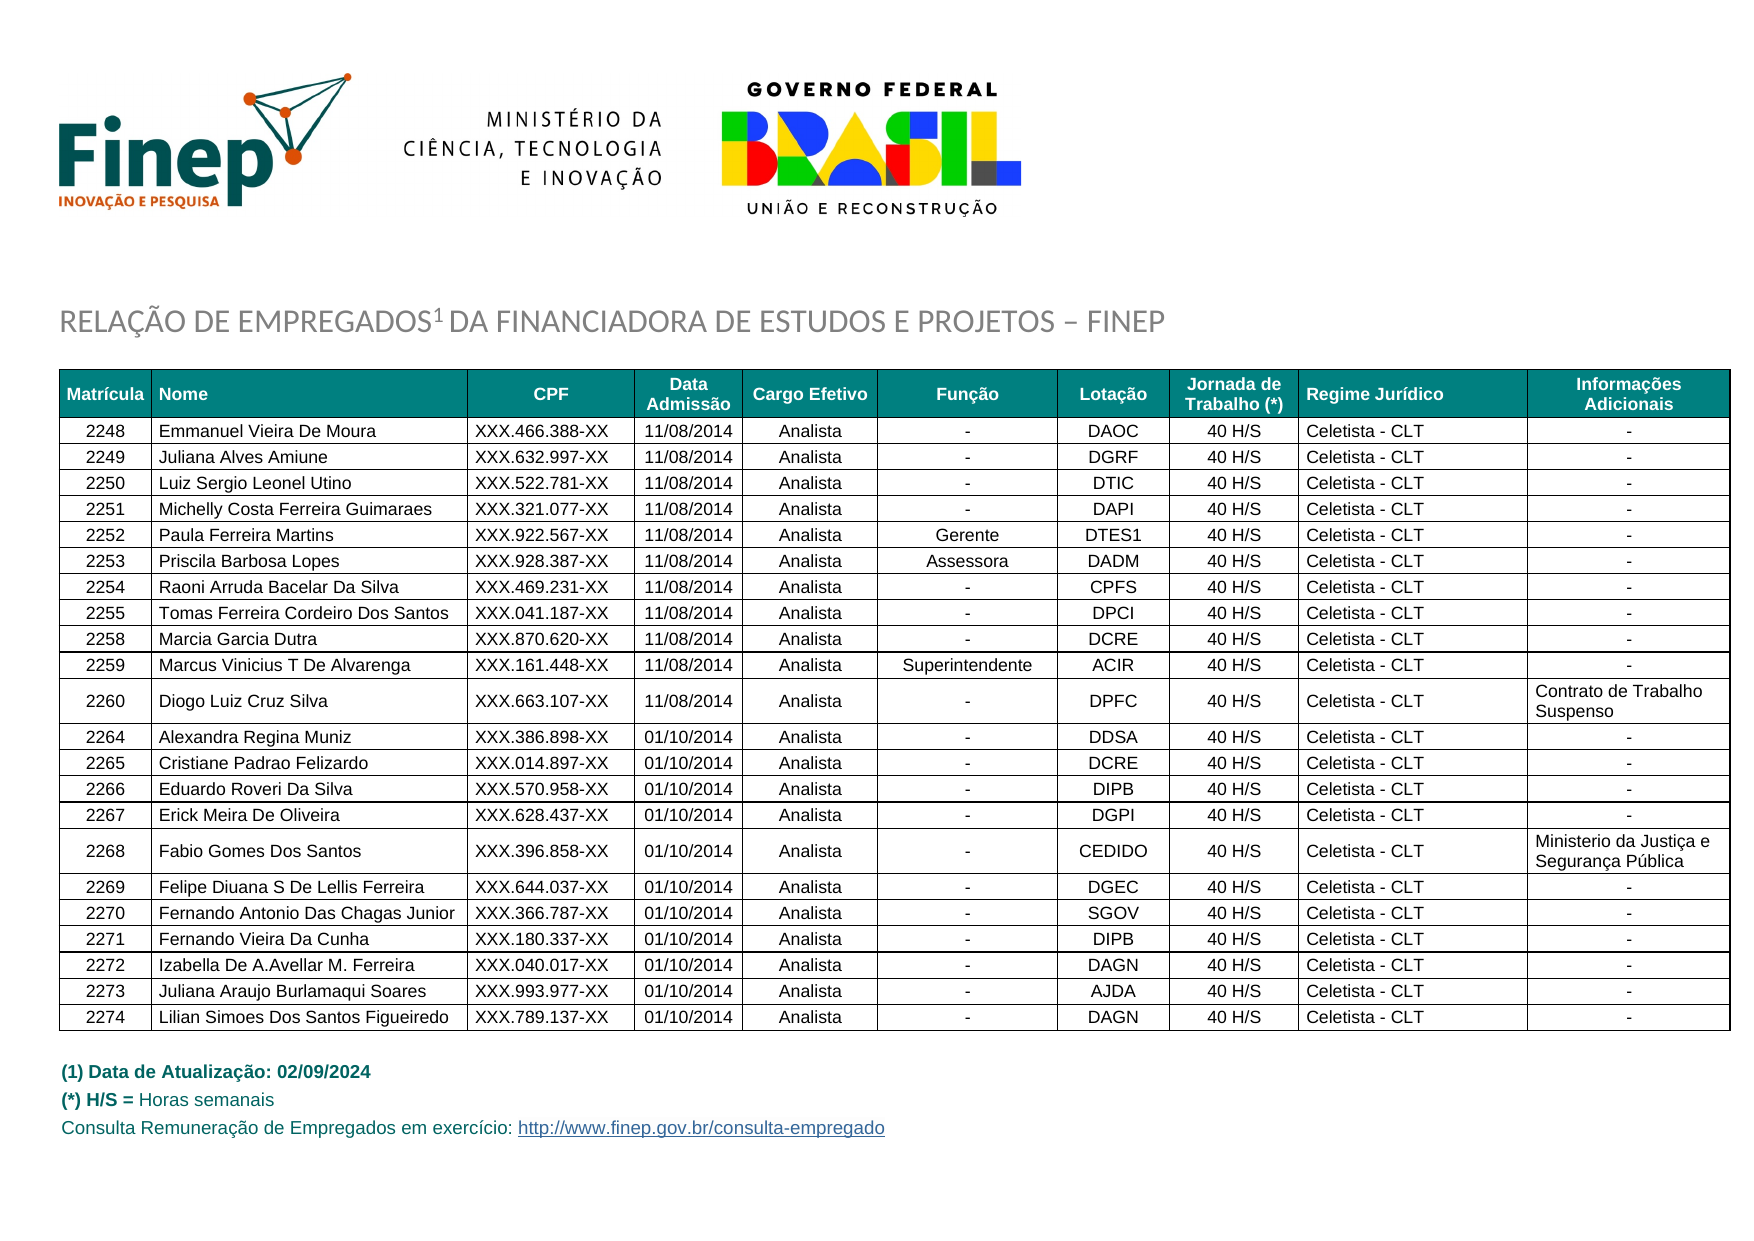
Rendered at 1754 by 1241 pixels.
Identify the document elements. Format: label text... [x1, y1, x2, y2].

table_cell 01/10/2014 [635, 776, 742, 801]
table_cell - [878, 470, 1057, 495]
table_cell 40 H/S [1170, 548, 1298, 573]
table_cell XXX.870.620-XX [468, 626, 634, 651]
table_cell Analista [743, 522, 877, 547]
table_cell Analista [743, 953, 877, 977]
table_cell - [878, 874, 1057, 899]
table_cell - [878, 626, 1057, 651]
table_cell - [1528, 926, 1729, 951]
table_cell Assessora [878, 548, 1057, 573]
table_cell - [1528, 522, 1729, 547]
table_cell Raoni Arruda Bacelar Da Silva [152, 574, 467, 599]
table_header Jornada de Trabalho (*) [1170, 370, 1298, 417]
table_cell - [878, 496, 1057, 521]
table_cell 40 H/S [1170, 653, 1298, 677]
table_cell - [1528, 548, 1729, 573]
table_cell Celetista - CLT [1299, 418, 1527, 443]
table_cell 2259 [60, 653, 151, 677]
table_cell Analista [743, 724, 877, 749]
table_cell 40 H/S [1170, 776, 1298, 801]
table_cell 11/08/2014 [635, 574, 742, 599]
table_cell 2248 [60, 418, 151, 443]
table_cell 2268 [60, 829, 151, 873]
table_cell Analista [743, 803, 877, 827]
table_cell DCRE [1058, 750, 1169, 775]
table_cell 40 H/S [1170, 470, 1298, 495]
table_cell 2266 [60, 776, 151, 801]
table_cell 2267 [60, 803, 151, 827]
table_cell Marcia Garcia Dutra [152, 626, 467, 651]
table_cell 40 H/S [1170, 900, 1298, 925]
table_cell 01/10/2014 [635, 953, 742, 977]
table_cell DCRE [1058, 626, 1169, 651]
table_cell Celetista - CLT [1299, 750, 1527, 775]
table_cell 2271 [60, 926, 151, 951]
table_cell - [878, 600, 1057, 625]
table_cell 40 H/S [1170, 724, 1298, 749]
table_cell 2255 [60, 600, 151, 625]
table_cell 40 H/S [1170, 1005, 1298, 1029]
table_cell Analista [743, 750, 877, 775]
table_cell 40 H/S [1170, 444, 1298, 469]
table_cell 01/10/2014 [635, 803, 742, 827]
table_cell Celetista - CLT [1299, 900, 1527, 925]
table_cell Celetista - CLT [1299, 724, 1527, 749]
table_cell Contrato de Trabalho Suspenso [1528, 679, 1729, 723]
table_cell Celetista - CLT [1299, 653, 1527, 677]
table_cell 2264 [60, 724, 151, 749]
table_cell DIPB [1058, 776, 1169, 801]
table_cell Marcus Vinicius T De Alvarenga [152, 653, 467, 677]
table_cell Celetista - CLT [1299, 979, 1527, 1003]
table_cell XXX.040.017-XX [468, 953, 634, 977]
table_cell - [878, 418, 1057, 443]
table_cell Eduardo Roveri Da Silva [152, 776, 467, 801]
table_cell - [1528, 979, 1729, 1003]
table_cell XXX.644.037-XX [468, 874, 634, 899]
table_cell XXX.041.187-XX [468, 600, 634, 625]
table_cell DIPB [1058, 926, 1169, 951]
table_cell XXX.632.997-XX [468, 444, 634, 469]
table_header Data Admissão [635, 370, 742, 417]
table_cell 01/10/2014 [635, 1005, 742, 1029]
table_cell Celetista - CLT [1299, 776, 1527, 801]
table_cell 40 H/S [1170, 953, 1298, 977]
table_cell Paula Ferreira Martins [152, 522, 467, 547]
table_cell Analista [743, 496, 877, 521]
table_cell Tomas Ferreira Cordeiro Dos Santos [152, 600, 467, 625]
table_cell CPFS [1058, 574, 1169, 599]
table_cell Analista [743, 1005, 877, 1029]
table_cell 11/08/2014 [635, 679, 742, 723]
table_cell Analista [743, 470, 877, 495]
table_cell Analista [743, 626, 877, 651]
table_cell DGRF [1058, 444, 1169, 469]
table_cell Celetista - CLT [1299, 470, 1527, 495]
table_cell 11/08/2014 [635, 470, 742, 495]
table_cell XXX.522.781-XX [468, 470, 634, 495]
table_cell XXX.789.137-XX [468, 1005, 634, 1029]
table_header Nome [152, 370, 467, 417]
table_cell DPCI [1058, 600, 1169, 625]
table_cell XXX.161.448-XX [468, 653, 634, 677]
table_cell Priscila Barbosa Lopes [152, 548, 467, 573]
table_cell 01/10/2014 [635, 724, 742, 749]
table_cell 2269 [60, 874, 151, 899]
table_cell Analista [743, 444, 877, 469]
table_cell Celetista - CLT [1299, 926, 1527, 951]
table_cell Celetista - CLT [1299, 953, 1527, 977]
table_cell DGEC [1058, 874, 1169, 899]
table_cell 2254 [60, 574, 151, 599]
table_cell - [878, 776, 1057, 801]
table_cell DPFC [1058, 679, 1169, 723]
table_cell 2274 [60, 1005, 151, 1029]
table_header Lotação [1058, 370, 1169, 417]
table_cell ACIR [1058, 653, 1169, 677]
table_cell DAGN [1058, 1005, 1169, 1029]
table_cell 11/08/2014 [635, 548, 742, 573]
table_cell Fernando Antonio Das Chagas Junior [152, 900, 467, 925]
table_cell 2265 [60, 750, 151, 775]
table_cell XXX.663.107-XX [468, 679, 634, 723]
table_cell Celetista - CLT [1299, 626, 1527, 651]
table_cell 11/08/2014 [635, 496, 742, 521]
table_cell 11/08/2014 [635, 626, 742, 651]
table_cell Celetista - CLT [1299, 600, 1527, 625]
table_cell XXX.366.787-XX [468, 900, 634, 925]
table_cell - [1528, 496, 1729, 521]
table_cell - [1528, 874, 1729, 899]
table_cell Felipe Diuana S De Lellis Ferreira [152, 874, 467, 899]
table_cell Emmanuel Vieira De Moura [152, 418, 467, 443]
table_cell - [878, 829, 1057, 873]
table_cell 11/08/2014 [635, 444, 742, 469]
table_cell 40 H/S [1170, 874, 1298, 899]
table_cell Michelly Costa Ferreira Guimaraes [152, 496, 467, 521]
table_cell XXX.922.567-XX [468, 522, 634, 547]
table_cell Ministerio da Justiça e Segurança Pública [1528, 829, 1729, 873]
table_cell Celetista - CLT [1299, 548, 1527, 573]
table_header Informações Adicionais [1528, 370, 1729, 417]
table_cell - [1528, 653, 1729, 677]
table_cell DAPI [1058, 496, 1169, 521]
table_cell Juliana Alves Amiune [152, 444, 467, 469]
table_header Cargo Efetivo [743, 370, 877, 417]
table_cell - [878, 1005, 1057, 1029]
table_cell 11/08/2014 [635, 600, 742, 625]
table_cell - [1528, 900, 1729, 925]
table_cell - [1528, 803, 1729, 827]
table_cell Fabio Gomes Dos Santos [152, 829, 467, 873]
table_cell 2270 [60, 900, 151, 925]
table_cell Celetista - CLT [1299, 803, 1527, 827]
table_cell 11/08/2014 [635, 653, 742, 677]
table_cell - [878, 926, 1057, 951]
table_cell 40 H/S [1170, 496, 1298, 521]
table_cell Alexandra Regina Muniz [152, 724, 467, 749]
table_cell Celetista - CLT [1299, 829, 1527, 873]
table_cell Analista [743, 979, 877, 1003]
table_cell 2258 [60, 626, 151, 651]
table_cell 2253 [60, 548, 151, 573]
table_cell 2272 [60, 953, 151, 977]
table_cell - [1528, 1005, 1729, 1029]
table_cell 11/08/2014 [635, 522, 742, 547]
table_cell XXX.570.958-XX [468, 776, 634, 801]
table_cell Izabella De A.Avellar M. Ferreira [152, 953, 467, 977]
table_cell Luiz Sergio Leonel Utino [152, 470, 467, 495]
table_cell 2252 [60, 522, 151, 547]
table_cell 01/10/2014 [635, 829, 742, 873]
table_cell Analista [743, 829, 877, 873]
table_cell 2249 [60, 444, 151, 469]
table_cell 40 H/S [1170, 926, 1298, 951]
table_cell - [878, 679, 1057, 723]
table_cell - [878, 979, 1057, 1003]
table_cell - [1528, 724, 1729, 749]
table_cell XXX.396.858-XX [468, 829, 634, 873]
table_cell Analista [743, 574, 877, 599]
table_cell Analista [743, 418, 877, 443]
table_cell - [878, 444, 1057, 469]
table_cell 40 H/S [1170, 979, 1298, 1003]
table_cell - [878, 803, 1057, 827]
table_cell 40 H/S [1170, 803, 1298, 827]
table_cell Diogo Luiz Cruz Silva [152, 679, 467, 723]
table_cell DAGN [1058, 953, 1169, 977]
table_cell 2250 [60, 470, 151, 495]
table_cell Analista [743, 653, 877, 677]
table_cell Juliana Araujo Burlamaqui Soares [152, 979, 467, 1003]
table_cell 01/10/2014 [635, 900, 742, 925]
table_cell XXX.321.077-XX [468, 496, 634, 521]
table_cell - [1528, 444, 1729, 469]
table_cell 40 H/S [1170, 522, 1298, 547]
table_cell 01/10/2014 [635, 750, 742, 775]
table_cell Lilian Simoes Dos Santos Figueiredo [152, 1005, 467, 1029]
table_cell - [1528, 418, 1729, 443]
table_cell Celetista - CLT [1299, 874, 1527, 899]
table_cell XXX.469.231-XX [468, 574, 634, 599]
table_cell - [1528, 600, 1729, 625]
table_header Função [878, 370, 1057, 417]
table_cell SGOV [1058, 900, 1169, 925]
table_cell Celetista - CLT [1299, 496, 1527, 521]
table_cell Celetista - CLT [1299, 444, 1527, 469]
table_cell 01/10/2014 [635, 874, 742, 899]
table_cell XXX.928.387-XX [468, 548, 634, 573]
table_cell DTES1 [1058, 522, 1169, 547]
table_cell Celetista - CLT [1299, 679, 1527, 723]
table_cell Erick Meira De Oliveira [152, 803, 467, 827]
table_cell Superintendente [878, 653, 1057, 677]
table_header Regime Jurídico [1299, 370, 1527, 417]
table_cell 40 H/S [1170, 600, 1298, 625]
table_cell - [1528, 750, 1729, 775]
table_cell XXX.180.337-XX [468, 926, 634, 951]
table_cell - [878, 574, 1057, 599]
table_cell Celetista - CLT [1299, 522, 1527, 547]
table_cell 11/08/2014 [635, 418, 742, 443]
table_cell DDSA [1058, 724, 1169, 749]
table_cell - [1528, 953, 1729, 977]
table_cell Analista [743, 548, 877, 573]
table_cell 2260 [60, 679, 151, 723]
table_cell Cristiane Padrao Felizardo [152, 750, 467, 775]
table_cell 40 H/S [1170, 750, 1298, 775]
table_cell Analista [743, 926, 877, 951]
table_cell - [878, 953, 1057, 977]
table_cell 01/10/2014 [635, 979, 742, 1003]
table_cell - [1528, 470, 1729, 495]
table_cell 01/10/2014 [635, 926, 742, 951]
table_cell - [878, 724, 1057, 749]
table_cell 2251 [60, 496, 151, 521]
table_cell XXX.993.977-XX [468, 979, 634, 1003]
table_cell DADM [1058, 548, 1169, 573]
table_cell 2273 [60, 979, 151, 1003]
table_cell 40 H/S [1170, 829, 1298, 873]
table_cell DGPI [1058, 803, 1169, 827]
table_cell 40 H/S [1170, 679, 1298, 723]
table_cell Gerente [878, 522, 1057, 547]
table_cell Fernando Vieira Da Cunha [152, 926, 467, 951]
table_header Matrícula [60, 370, 151, 417]
table_cell Analista [743, 900, 877, 925]
table_cell CEDIDO [1058, 829, 1169, 873]
table_cell - [878, 750, 1057, 775]
table_header CPF [468, 370, 634, 417]
table_cell Analista [743, 679, 877, 723]
table_cell Analista [743, 776, 877, 801]
table_cell 40 H/S [1170, 574, 1298, 599]
table_cell 40 H/S [1170, 418, 1298, 443]
table_cell XXX.466.388-XX [468, 418, 634, 443]
table_cell Analista [743, 600, 877, 625]
table_cell XXX.014.897-XX [468, 750, 634, 775]
table_cell Analista [743, 874, 877, 899]
table_cell DAOC [1058, 418, 1169, 443]
table_cell 40 H/S [1170, 626, 1298, 651]
table_cell XXX.386.898-XX [468, 724, 634, 749]
table_cell AJDA [1058, 979, 1169, 1003]
table_cell Celetista - CLT [1299, 1005, 1527, 1029]
table_cell - [1528, 574, 1729, 599]
table_cell - [1528, 626, 1729, 651]
table_cell DTIC [1058, 470, 1169, 495]
table_cell XXX.628.437-XX [468, 803, 634, 827]
table_cell Celetista - CLT [1299, 574, 1527, 599]
table_cell - [1528, 776, 1729, 801]
table_cell - [878, 900, 1057, 925]
